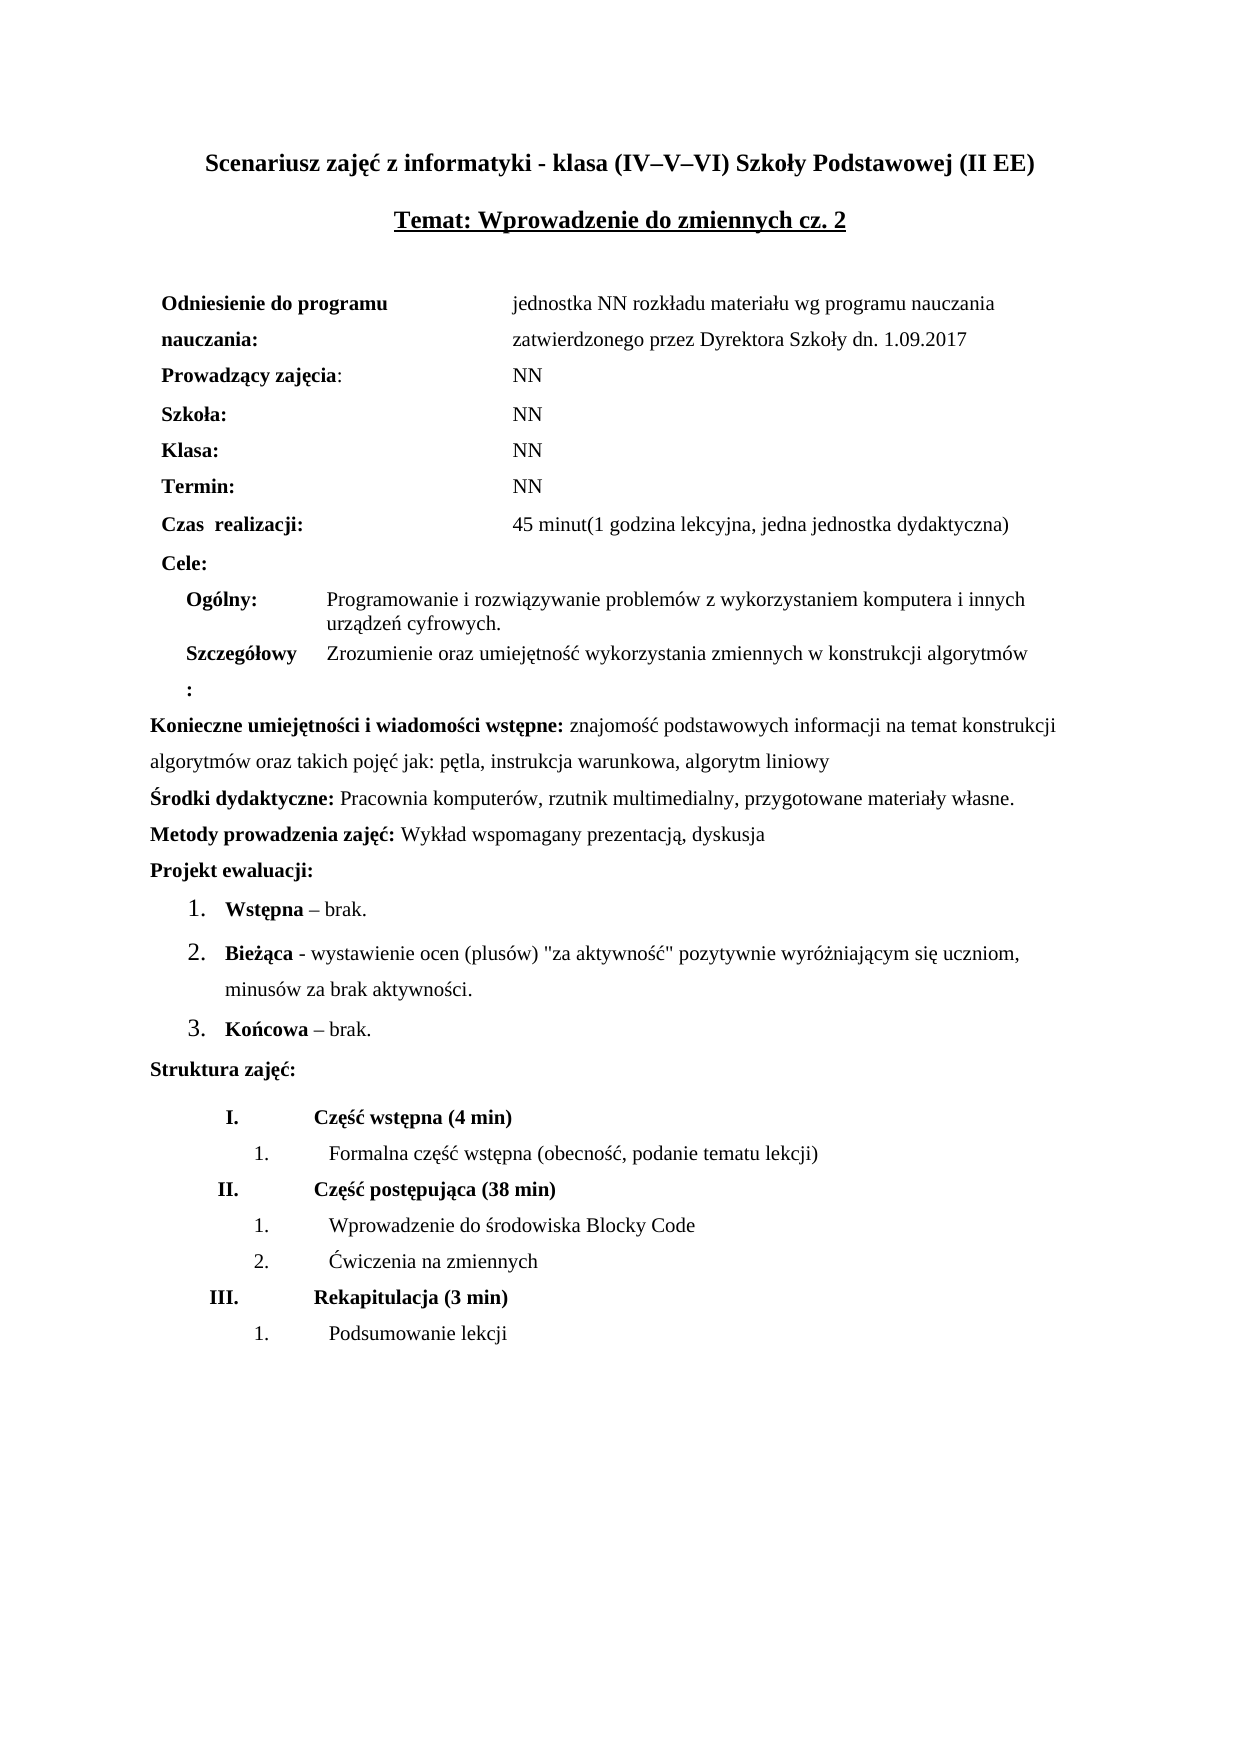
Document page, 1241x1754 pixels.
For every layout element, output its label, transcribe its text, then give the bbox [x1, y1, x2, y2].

table_cell 45 minut(1 godzina lekcyjna, jedna jednostka dydaktyczna) [501, 512, 1121, 551]
table_cell Zrozumienie oraz umiejętność wykorzystania zmiennych w konstrukcji algorytmów [315, 641, 1111, 713]
text Konieczne umiejętności i wiadomości wstępne: znajomość podstawowych informacji na temat konstrukcji algorytmów oraz takich pojęć jak: pętla, instrukcja warunkowa, algorytm liniowy [150, 713, 1090, 773]
table_cell NN [501, 364, 1121, 402]
list Końcowa – brak. [187, 1013, 1090, 1042]
text Środki dydaktyczne: Pracownia komputerów, rzutnik multimedialny, przygotowane materiały własne. [150, 785, 1090, 809]
table_cell Klasa: [150, 438, 501, 474]
table_cell Szkoła: [150, 402, 501, 438]
table_header [315, 551, 1111, 587]
table_cell NN [501, 402, 1121, 438]
list Bieżąca - wystawienie ocen (plusów) "za aktywność" pozytywnie wyróżniającym się uczniom, minusów za brak aktywności. [187, 937, 1090, 1001]
text Projekt ewaluacji: [150, 857, 1090, 882]
text Metody prowadzenia zajęć: Wykład wspomagany prezentacją, dyskusja [150, 821, 1090, 846]
table_cell Programowanie i rozwiązywanie problemów z wykorzystaniem komputera i innych urządzeń cyfrowych. [315, 587, 1111, 641]
text Struktura zajęć: [150, 1057, 1090, 1081]
text Scenariusz zajęć z informatyki - klasa (IV–V–VI) Szkoły Podstawowej (II EE) [150, 148, 1090, 176]
table_cell NN [501, 438, 1121, 474]
table_header Odniesienie do programu nauczania: [150, 291, 501, 363]
list Wprowadzenie do środowiska Blocky Code [253, 1213, 1090, 1237]
table_cell [150, 641, 174, 713]
list Ćwiczenia na zmiennych [253, 1249, 1090, 1273]
list Część postępująca (38 min) [239, 1177, 1090, 1201]
list Część wstępna (4 min) [239, 1105, 1090, 1129]
table_cell Prowadzący zajęcia: [150, 364, 501, 402]
list Wstępna – brak. [187, 893, 1090, 922]
list Podsumowanie lekcji [253, 1321, 1090, 1345]
list Formalna część wstępna (obecność, podanie tematu lekcji) [253, 1141, 1090, 1165]
table_header Cele: [150, 551, 315, 587]
table_cell Szczegółowy: [175, 641, 315, 713]
table_cell Ogólny: [175, 587, 315, 641]
table_cell [150, 587, 174, 641]
list Rekapitulacja (3 min) [239, 1285, 1090, 1309]
table_cell NN [501, 474, 1121, 512]
table_cell Czas realizacji: [150, 512, 501, 551]
table_cell Termin: [150, 474, 501, 512]
text Temat: Wprowadzenie do zmiennych cz. 2 [150, 205, 1090, 234]
table_header jednostka NN rozkładu materiału wg programu nauczania zatwierdzonego przez Dyrektora Szkoły dn. 1.09.2017 [501, 291, 1121, 363]
